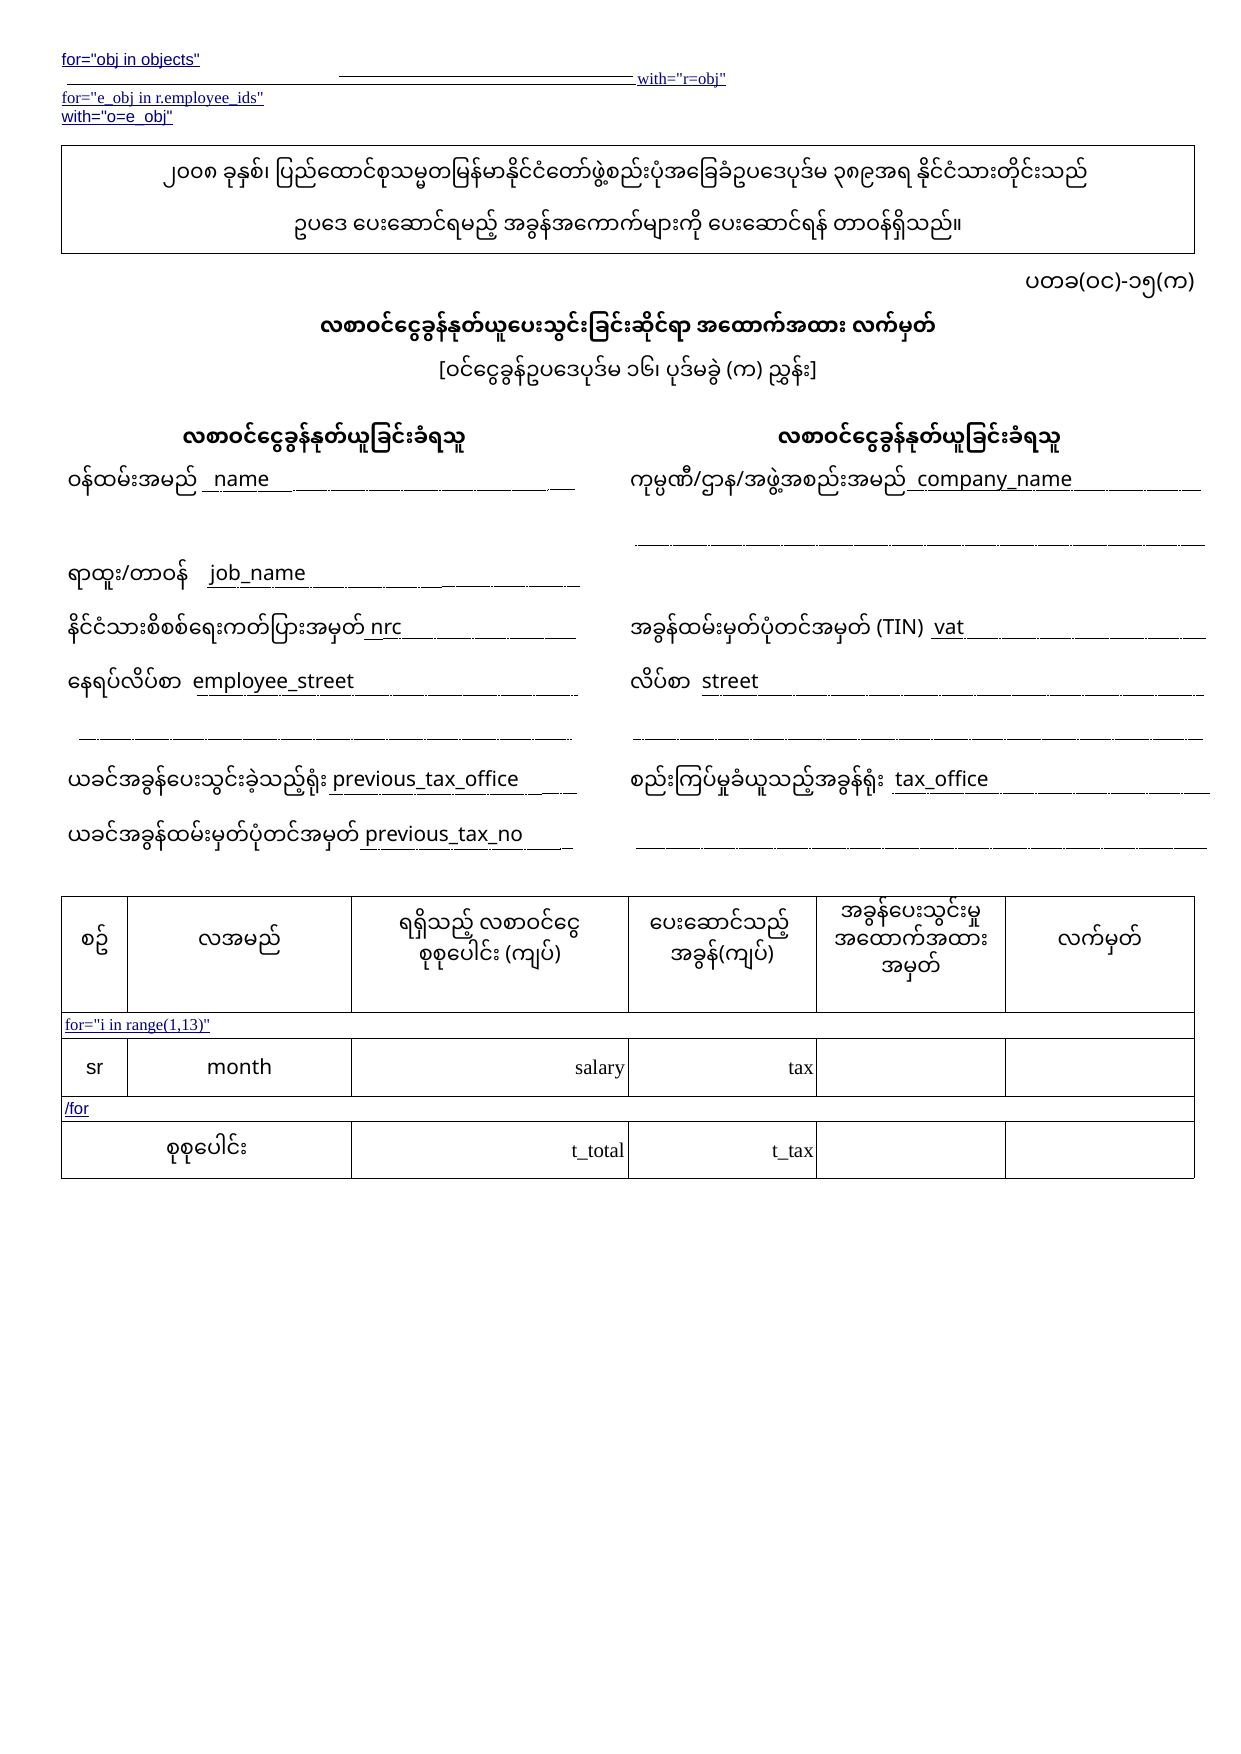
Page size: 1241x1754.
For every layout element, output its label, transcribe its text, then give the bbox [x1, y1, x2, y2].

text for="obj in objects" [61, 49, 1194, 69]
table_cell နေရပ်လိပ်စာ employee_street [61, 661, 586, 759]
table_header [586, 420, 624, 458]
table_header လစာဝင်ငွေခွန်နုတ်ယူပေးသွင်းခြင်းဆိုင်ရာ အထောက်အထား လက်မှတ် [ဝင်ငွေခွန်ဥပဒေပုဒ်မ ၁၆၊ ပုဒ်မခွဲ (က) ညွှန်း] [61, 313, 1194, 397]
table_header ရရှိသည့် လစာဝင်ငွေ စုစုပေါင်း (ကျပ်) [352, 897, 628, 1012]
table_cell [586, 606, 624, 661]
table_header လအမည် [128, 897, 351, 1012]
table_cell [817, 1039, 1005, 1096]
table_header လစာဝင်ငွေခွန်နုတ်ယူခြင်းခံရသူ [624, 420, 1214, 458]
table_cell salary [352, 1039, 628, 1096]
table_cell month [128, 1039, 351, 1096]
table_cell [586, 661, 624, 759]
table_header လစာဝင်ငွေခွန်နုတ်ယူခြင်းခံရသူ [61, 420, 586, 458]
table_cell နိင်ငံသားစိစစ်ရေးကတ်ပြားအမှတ် nrc [61, 606, 586, 661]
table_cell ယခင်အခွန်ပေးသွင်းခဲ့သည့်ရုံး previous_tax_office [61, 759, 586, 813]
table_cell tax [629, 1039, 816, 1096]
table_cell လိပ်စာ street [624, 661, 1214, 759]
table_cell ပတခ(ဝင)-၁၅(က) [61, 254, 1194, 313]
table_header လက်မှတ် [1006, 897, 1194, 1012]
table_cell [586, 813, 624, 867]
table_cell စုစုပေါင်း [62, 1122, 351, 1178]
table_cell [1006, 1122, 1194, 1178]
table_cell t_total [352, 1122, 628, 1178]
table_cell for="i in range(1,13)" [62, 1013, 1194, 1037]
table_cell t_tax [629, 1122, 816, 1178]
table_cell ရာထူး/တာဝန် job_name [61, 552, 586, 606]
table_cell အခွန်ထမ်းမှတ်ပုံတင်အမှတ် (TIN) vat [624, 606, 1214, 661]
table_cell [586, 552, 624, 606]
table_cell /for [62, 1097, 1194, 1121]
text with="o=e_obj" [61, 107, 1194, 126]
table_cell ကုမ္ပဏီ/ဌာန/အဖွဲ့အစည်းအမည် company_name [624, 458, 1214, 606]
table_cell စည်းကြပ်မှုခံယူသည့်အခွန်ရုံး tax_office [624, 759, 1214, 867]
table_header ပေးဆောင်သည့် အခွန်(ကျပ်) [629, 897, 816, 1012]
table_cell [586, 458, 624, 552]
table_cell [817, 1122, 1005, 1178]
text for="e_obj in r.employee_ids" [61, 88, 1194, 107]
table_cell ဝန်ထမ်းအမည် name [61, 458, 586, 552]
table_header စဥ် [62, 897, 127, 1012]
table_header အခွန်ပေးသွင်းမှု အထောက်အထား အမှတ် [817, 897, 1005, 1012]
table_cell [586, 759, 624, 813]
table_header ၂၀၀၈ ခုနှစ်၊ ပြည်ထောင်စုသမ္မတမြန်မာနိုင်ငံတော်ဖွဲ့စည်းပုံအခြေခံဥပဒေပုဒ်မ ၃၈၉အရ နိုင်ငံသားတိုင်းသည် ဥပ‌ဒေ ပေးဆောင်ရမည့် အခွန်အကောက်များကို ပေးဆောင်ရန် တာဝန်ရှိသည်။ [62, 146, 1194, 253]
text with="r=obj" [61, 69, 1194, 88]
table_cell ယခင်အခွန်ထမ်းမှတ်ပုံတင်အမှတ် previous_tax_no [61, 813, 586, 867]
table_cell sr [62, 1039, 127, 1096]
table_cell [1006, 1039, 1194, 1096]
